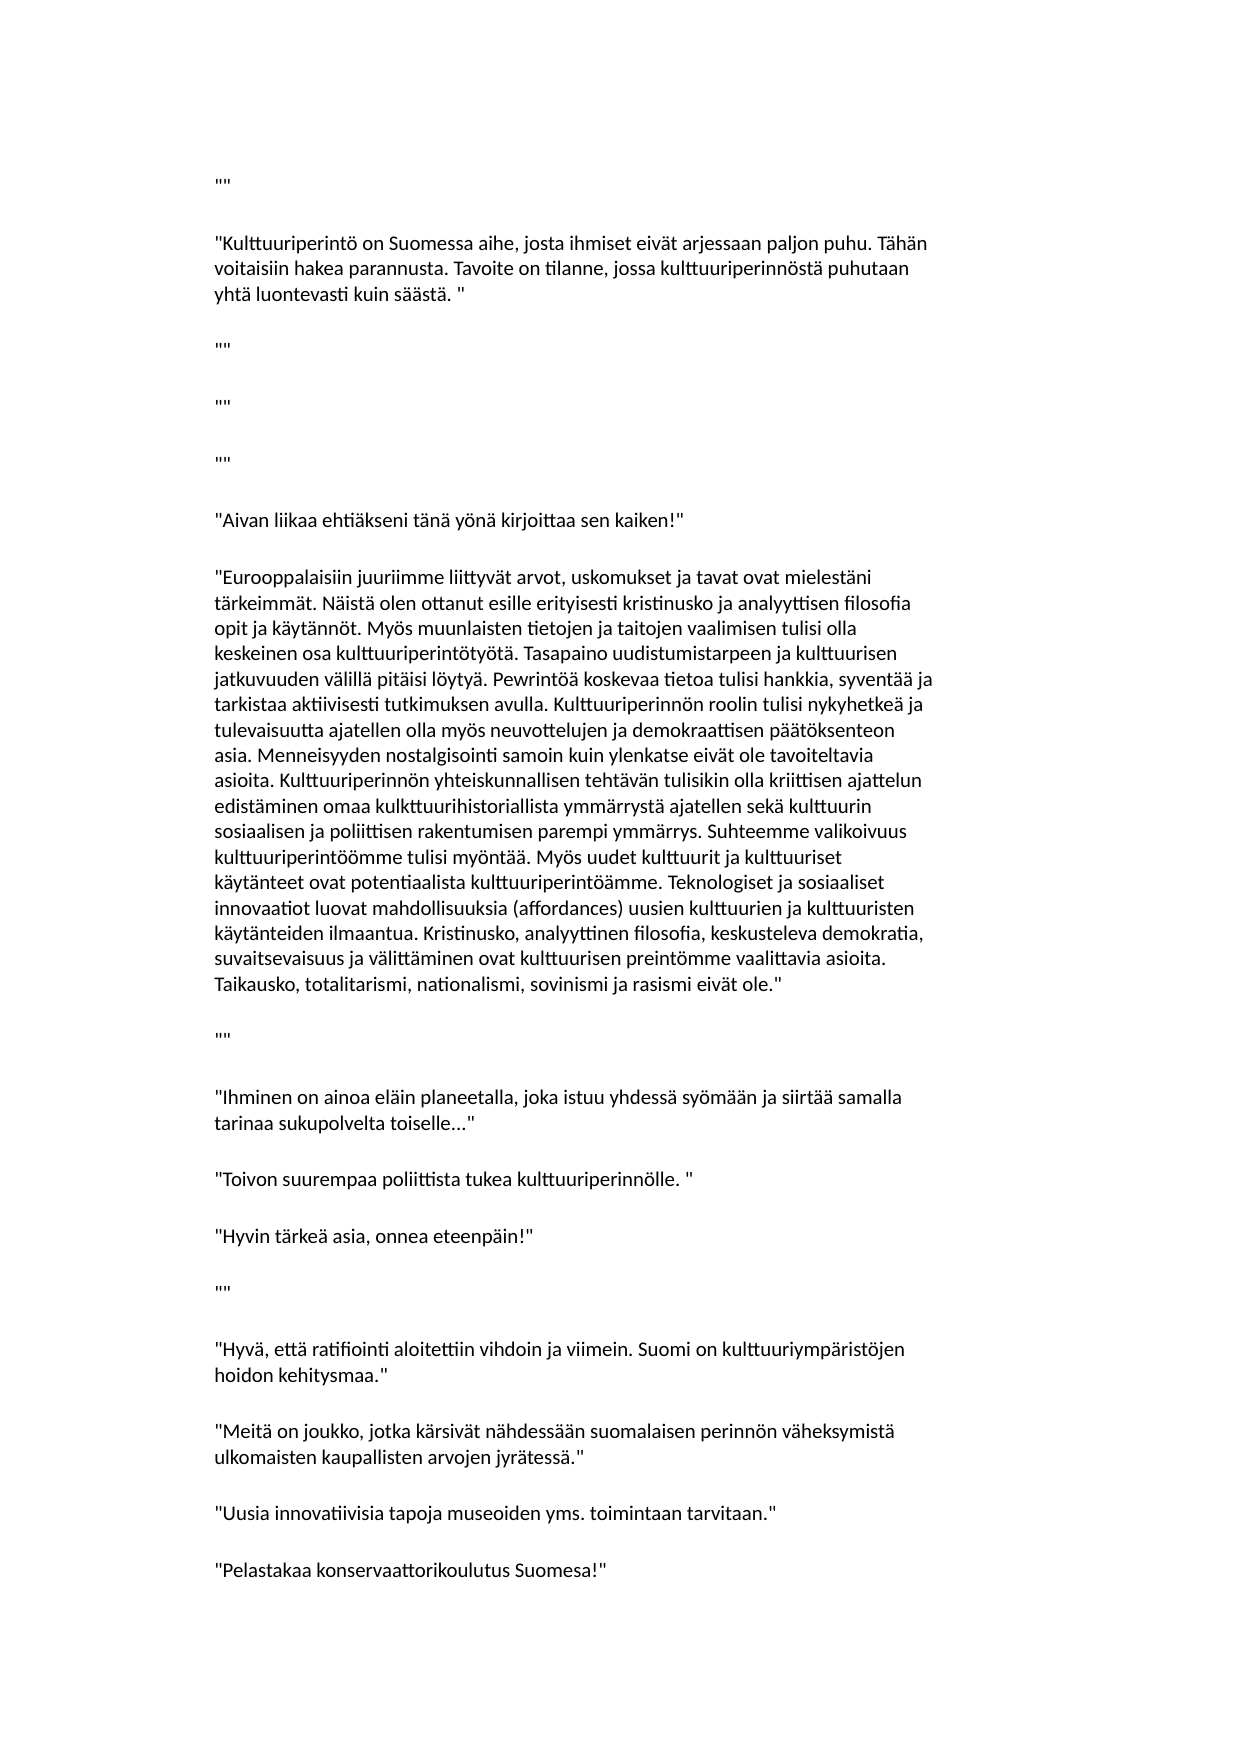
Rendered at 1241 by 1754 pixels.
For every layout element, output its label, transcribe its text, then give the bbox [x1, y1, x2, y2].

table_cell "Eurooppalaisiin juuriimme liittyvät arvot, uskomukset ja tavat ovat mielestäni tärkeimmät. Näistä olen ottanut esille erityisesti kristinusko ja analyyttisen filosofia opit ja käytännöt. Myös muunlaisten tietojen ja taitojen vaalimisen tulisi olla keskeinen osa kulttuuriperintötyötä. Tasapaino uudistumistarpeen ja kulttuurisen jatkuvuuden välillä pitäisi löytyä. Pewrintöä koskevaa tietoa tulisi hankkia, syventää ja tarkistaa aktiivisesti tutkimuksen avulla. Kulttuuriperinnön roolin tulisi nykyhetkeä ja tulevaisuutta ajatellen olla myös neuvottelujen ja demokraattisen päätöksenteon asia. Menneisyyden nostalgisointi samoin kuin ylenkatse eivät ole tavoiteltavia asioita. Kulttuuriperinnön yhteiskunnallisen tehtävän tulisikin olla kriittisen ajattelun edistäminen omaa kulkttuurihistoriallista ymmärrystä ajatellen sekä kulttuurin sosiaalisen ja poliittisen rakentumisen parempi ymmärrys. Suhteemme valikoivuus kulttuuriperintöömme tulisi myöntää. Myös uudet kulttuurit ja kulttuuriset käytänteet ovat potentiaalista kulttuuriperintöämme. Teknologiset ja sosiaaliset innovaatiot luovat mahdollisuuksia (affordances) uusien kulttuurien ja kulttuuristen käytänteiden ilmaantua. Kristinusko, analyyttinen filosofia, keskusteleva demokratia, suvaitsevaisuus ja välittäminen ovat kulttuurisen preintömme vaalittavia asioita. Taikausko, totalitarismi, nationalismi, sovinismi ja rasismi eivät ole." [214, 541, 952, 1004]
table_cell "Aivan liikaa ehtiäkseni tänä yönä kirjoittaa sen kaiken!" [214, 484, 952, 541]
table_cell "" [214, 371, 952, 427]
table_cell "Hyvin tärkeä asia, onnea eteenpäin!" [214, 1200, 952, 1256]
table_cell "Uusia innovatiivisia tapoja museoiden yms. toimintaan tarvitaan." [214, 1477, 952, 1534]
table_cell "Toivon suurempaa poliittista tukea kulttuuriperinnölle. " [214, 1143, 952, 1199]
table_cell "Hyvä, että ratifiointi aloitettiin vihdoin ja viimein. Suomi on kulttuuriympäristöjen hoidon kehitysmaa." [214, 1313, 952, 1395]
table_cell "Meitä on joukko, jotka kärsivät nähdessään suomalaisen perinnön väheksymistä ulkomaisten kaupallisten arvojen jyrätessä." [214, 1395, 952, 1477]
table_cell "" [214, 428, 952, 484]
table_cell "" [214, 1004, 952, 1061]
table_cell "" [214, 314, 952, 371]
table_cell "Kulttuuriperintö on Suomessa aihe, josta ihmiset eivät arjessaan paljon puhu. Tähän voitaisiin hakea parannusta. Tavoite on tilanne, jossa kulttuuriperinnöstä puhutaan yhtä luontevasti kuin säästä. " [214, 207, 952, 314]
table_cell "" [214, 1256, 952, 1313]
table_cell "Ihminen on ainoa eläin planeetalla, joka istuu yhdessä syömään ja siirtää samalla tarinaa sukupolvelta toiselle..." [214, 1061, 952, 1143]
table_cell "" [214, 150, 952, 207]
table_cell "Pelastakaa konservaattorikoulutus Suomesa!" [214, 1534, 952, 1590]
